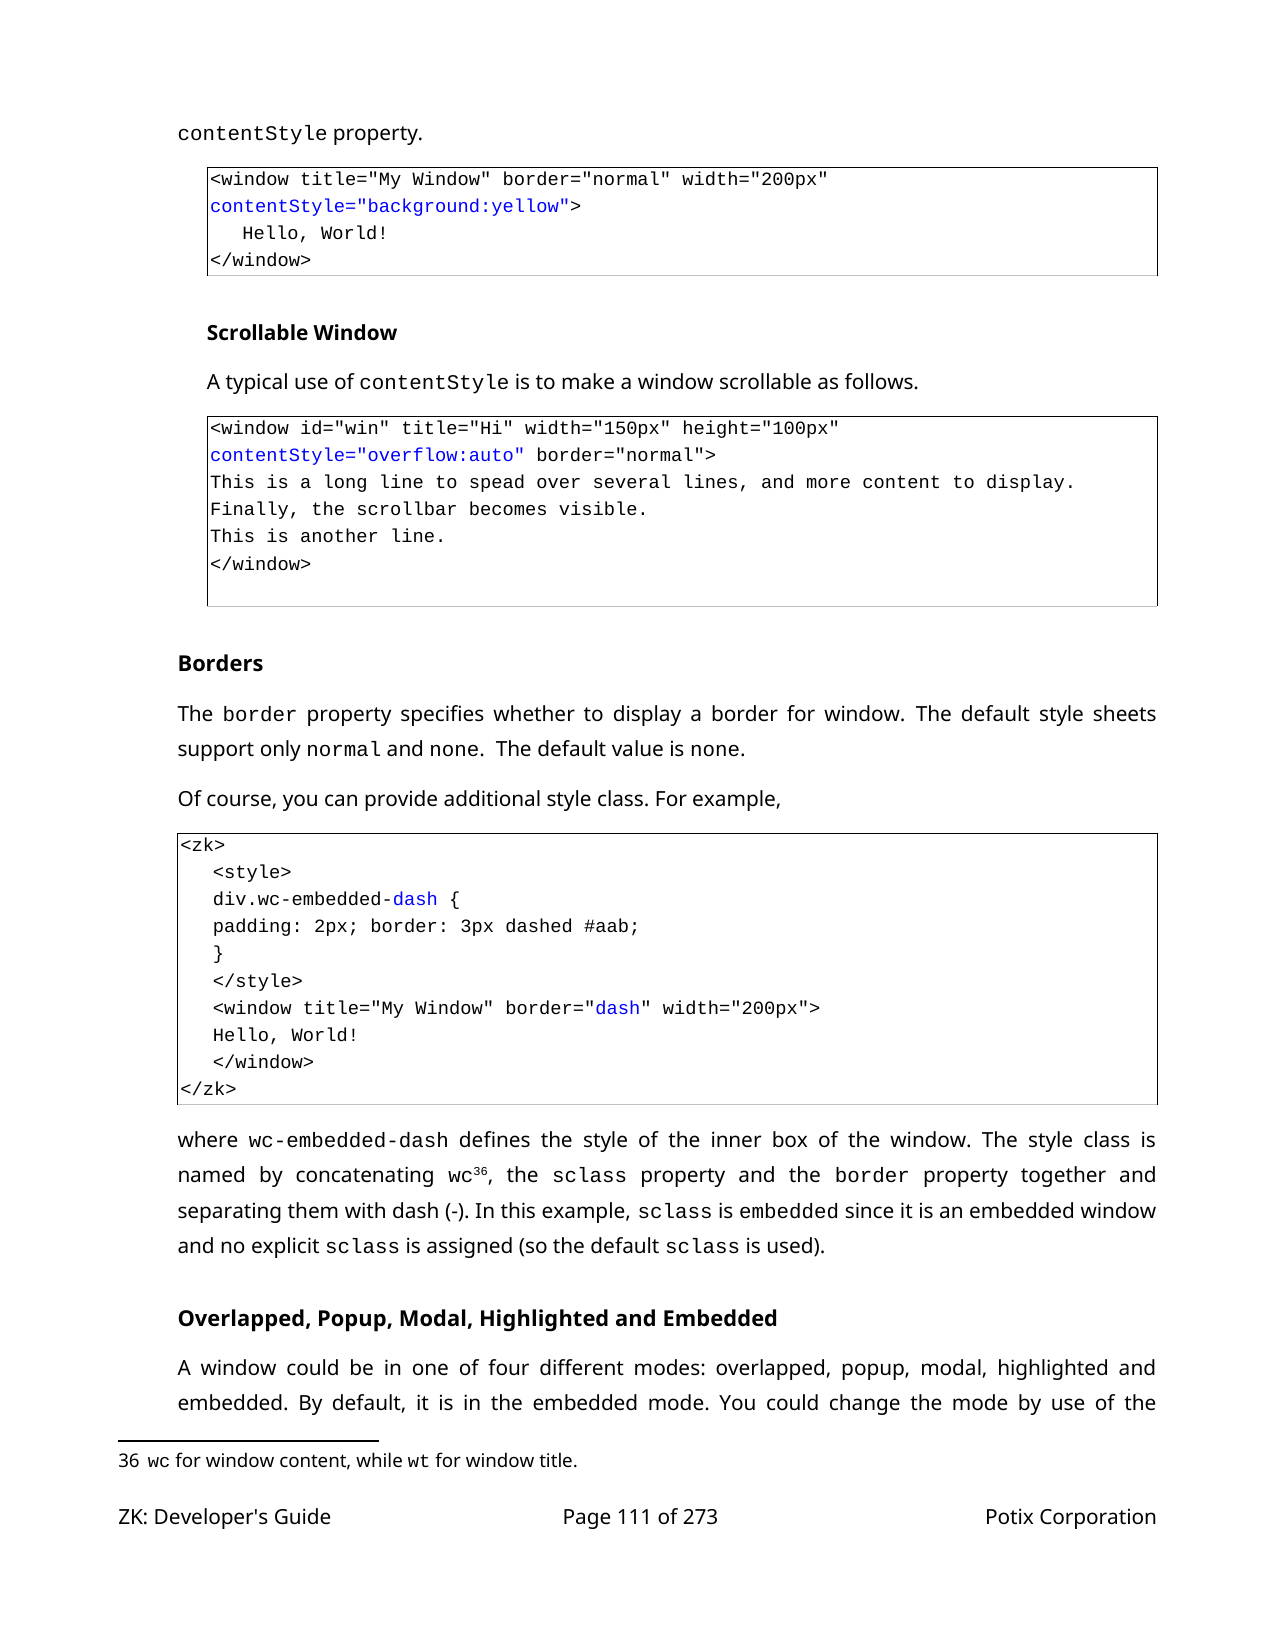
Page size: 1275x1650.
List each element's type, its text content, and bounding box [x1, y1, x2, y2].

text padding: 2px; border: 3px dashed #aab; [178, 914, 1157, 938]
text <style> [178, 860, 1157, 884]
subtitle Overlapped, Popup, Modal, Highlighted and Embedded [177, 1303, 1157, 1333]
text Finally, the scrollbar becomes visible. [208, 497, 1157, 521]
text </zk> [178, 1077, 1157, 1104]
text div.wc-embedded-dash { [178, 887, 1157, 911]
text } [178, 941, 1157, 966]
text <zk> [178, 834, 1157, 857]
text Hello, World! [178, 1023, 1157, 1047]
text A window could be in one of four different modes: overlapped, popup, modal, highlighted and embedded. By default, it is in the embedded mode. You could change the mode by use of the [177, 1353, 1157, 1417]
text </style> [178, 968, 1157, 993]
text Hello, World! [208, 221, 1157, 245]
text <window title="My Window" border="normal" width="200px" contentStyle="background:yellow"> [208, 168, 1157, 218]
text </window> [178, 1050, 1157, 1074]
text <window title="My Window" border="dash" width="200px"> [178, 996, 1157, 1020]
text <window id="win" title="Hi" width="150px" height="100px" contentStyle="overflow:auto" border="normal"> [208, 417, 1157, 467]
text wc for window content, while wt for window title. [118, 1447, 1157, 1473]
text </window> [208, 551, 1157, 576]
subtitle Borders [177, 648, 1157, 678]
text </window> [208, 248, 1157, 275]
subtitle Scrollable Window [207, 318, 1157, 346]
text The border property specifies whether to display a border for window. The default style sheets support only normal and none. The default value is none. [177, 699, 1157, 763]
text This is a long line to spead over several lines, and more content to display. [208, 470, 1157, 494]
text This is another line. [208, 524, 1157, 548]
text where wc-embedded-dash defines the style of the inner box of the window. The style class is named by concatenating wc, the sclass property and the border property together and separating them with dash (-). In this example, sclass is embedded since it is an embedded window and no explicit sclass is assigned (so the default sclass is used). [177, 1125, 1157, 1260]
text contentStyle property. [177, 118, 1157, 147]
text A typical use of contentStyle is to make a window scrollable as follows. [207, 367, 1157, 395]
text Of course, you can provide additional style class. For example, [177, 784, 1157, 812]
